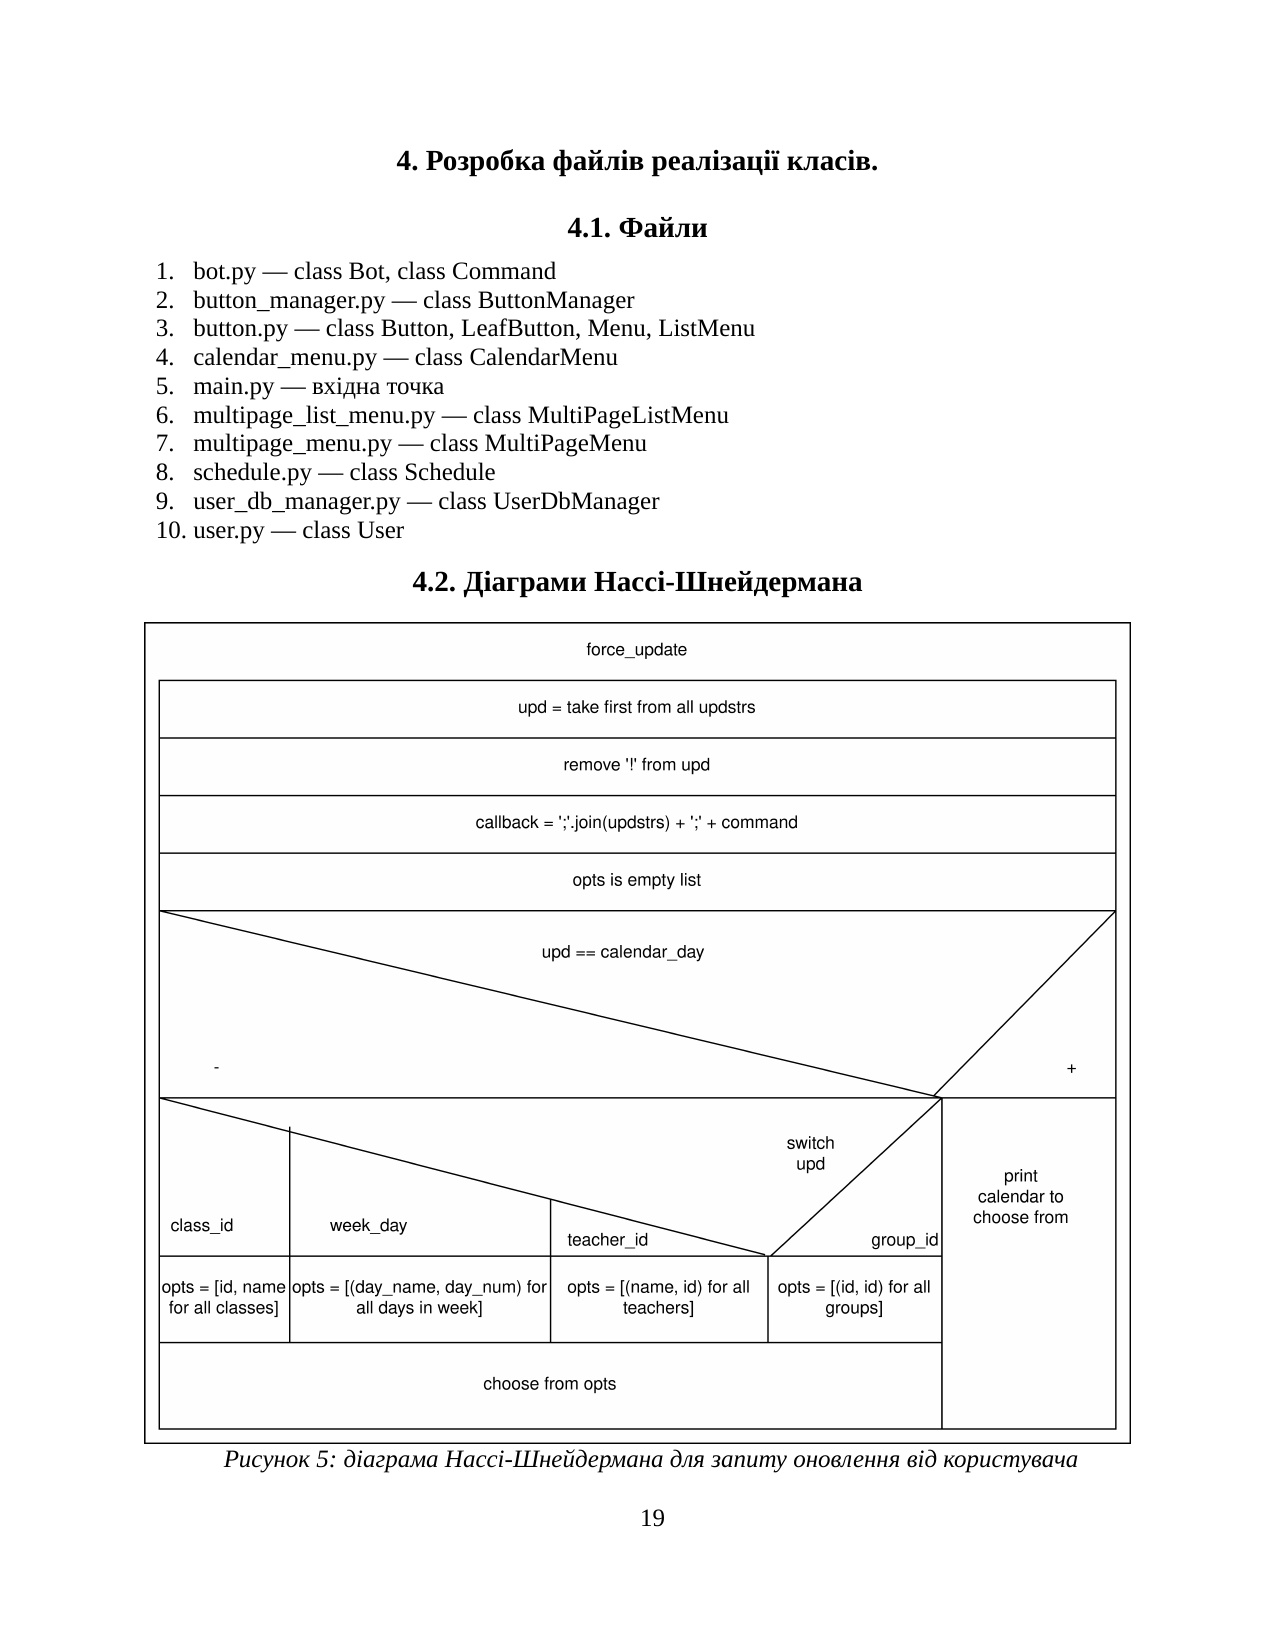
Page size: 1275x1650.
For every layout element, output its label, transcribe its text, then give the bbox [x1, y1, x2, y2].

list user.py — class User [156, 515, 1157, 543]
list button_manager.py — class ButtonManager [156, 285, 1157, 313]
subtitle Розробка файлів реалізації класів. [118, 143, 1157, 177]
list button.py — class Button, LeafButton, Menu, ListMenu [156, 313, 1157, 342]
list user_db_manager.py — class UserDbManager [156, 486, 1157, 515]
text Рисунок 5: діаграма Нассі-Шнейдермана для запиту оновлення від користувача [118, 1444, 1157, 1472]
subtitle Файли [118, 210, 1157, 243]
list main.py — вхідна точка [156, 371, 1157, 400]
list bot.py — class Bot, class Command [156, 256, 1157, 285]
list schedule.py — class Schedule [156, 457, 1157, 486]
picture [144, 622, 1131, 1444]
list multipage_list_menu.py — class MultiPageListMenu [156, 400, 1157, 428]
subtitle Діаграми Нассі-Шнейдермана [118, 564, 1157, 598]
list calendar_menu.py — class CalendarMenu [156, 342, 1157, 371]
list multipage_menu.py — class MultiPageMenu [156, 428, 1157, 457]
